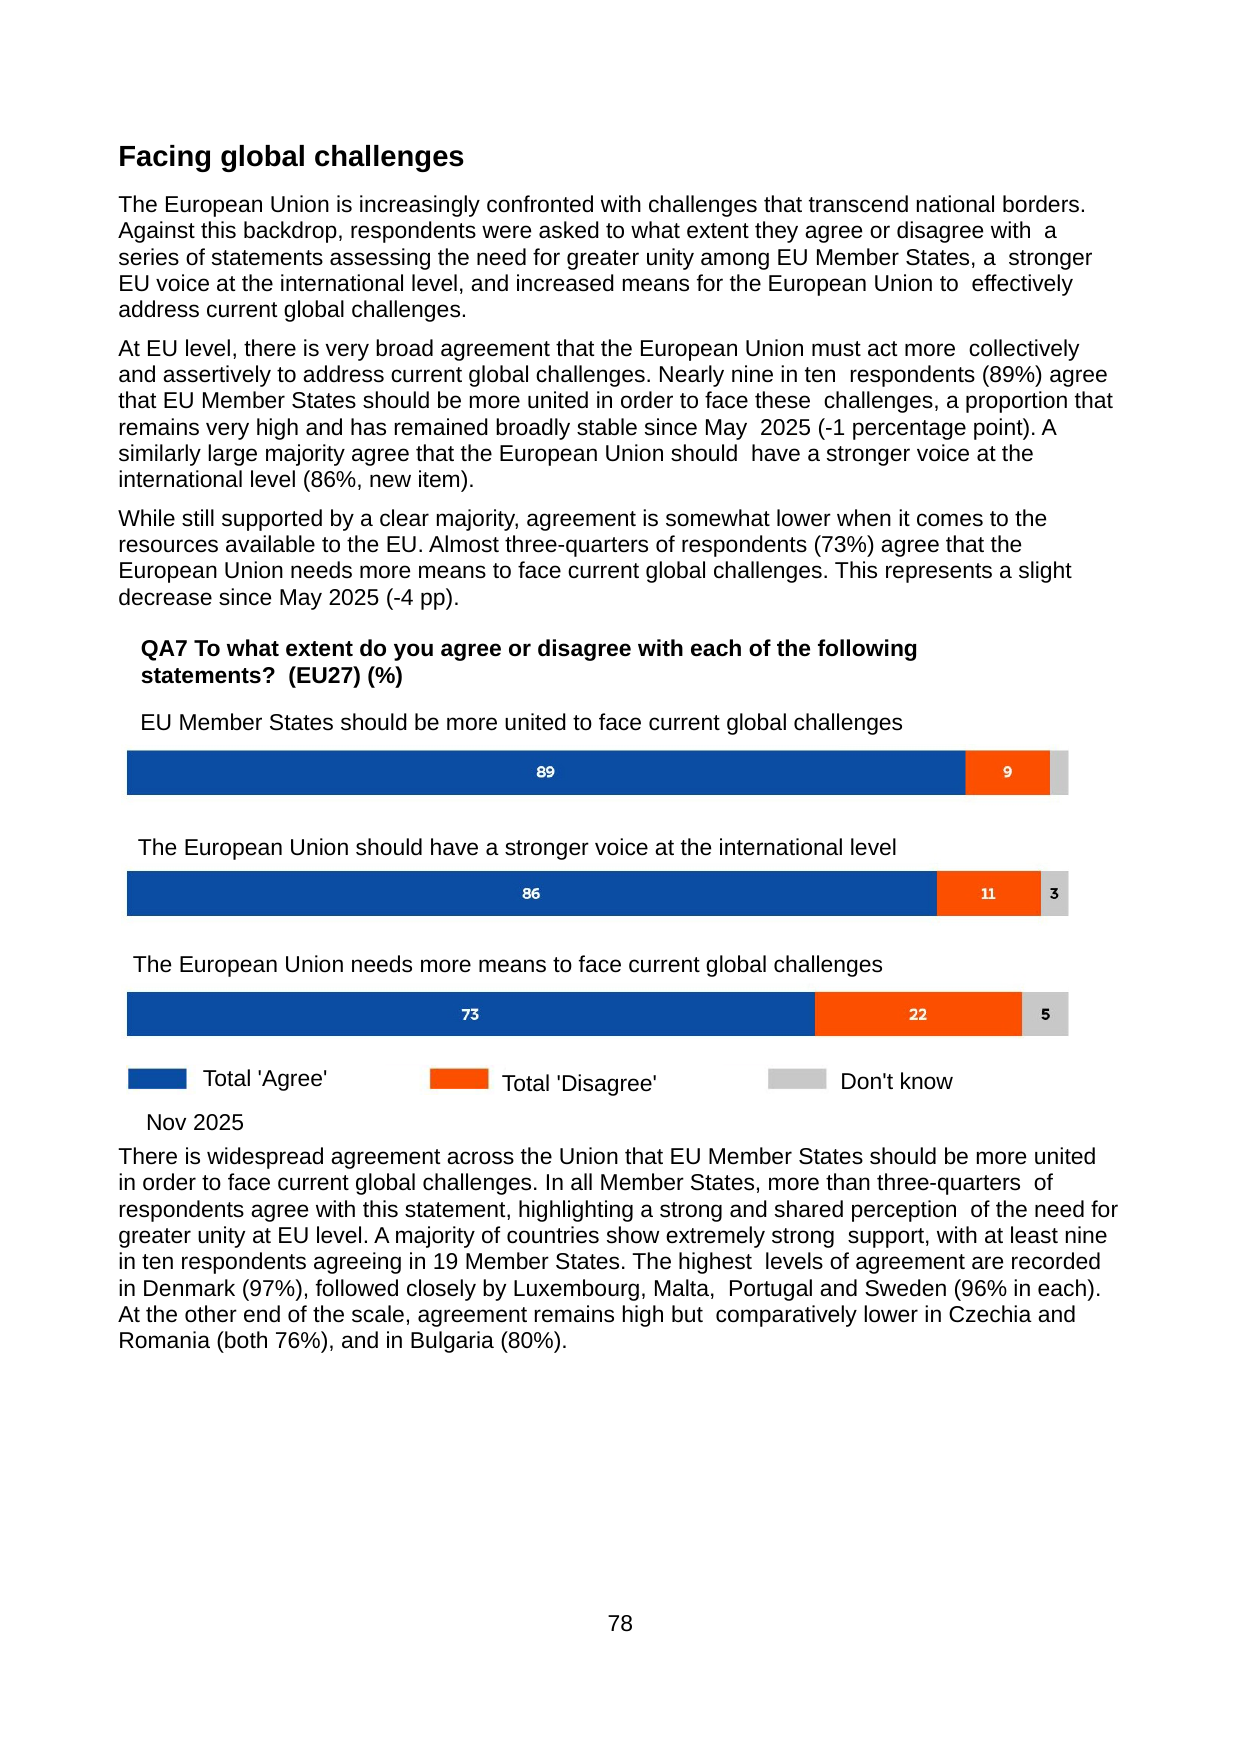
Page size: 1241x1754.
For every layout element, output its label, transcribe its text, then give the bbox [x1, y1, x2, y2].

text There is widespread agreement across the Union that EU Member States should be more united in order to face current global challenges. In all Member States, more than three-quarters of respondents agree with this statement, highlighting a strong and shared perception of the need for greater unity at EU level. A majority of countries show extremely strong support, with at least nine in ten respondents agreeing in 19 Member States. The highest levels of agreement are recorded in Denmark (97%), followed closely by Luxembourg, Malta, Portugal and Sweden (96% in each). At the other end of the scale, agreement remains high but comparatively lower in Czechia and Romania (both 76%), and in Bulgaria (80%). [118, 622, 1122, 1354]
picture [609, 1080, 615, 1090]
picture [121, 744, 1069, 1039]
text The European Union is increasingly confronted with challenges that transcend national borders. Against this backdrop, respondents were asked to what extent they agree or disagree with a series of statements assessing the need for greater unity among EU Member States, a stronger EU voice at the international level, and increased means for the European Union to effectively address current global challenges. [118, 191, 1122, 323]
picture [126, 1064, 830, 1095]
text While still supported by a clear majority, agreement is somewhat lower when it comes to the resources available to the EU. Almost three-quarters of respondents (73%) agree that the European Union needs more means to face current global challenges. This represents a slight decrease since May 2025 (-4 pp). [118, 504, 1122, 610]
text At EU level, there is very broad agreement that the European Union must act more collectively and assertively to address current global challenges. Nearly nine in ten respondents (89%) agree that EU Member States should be more united in order to face these challenges, a proportion that remains very high and has remained broadly stable since May 2025 (-1 percentage point). A similarly large majority agree that the European Union should have a stronger voice at the international level (86%, new item). [118, 334, 1122, 493]
subtitle Facing global challenges [118, 139, 1122, 172]
